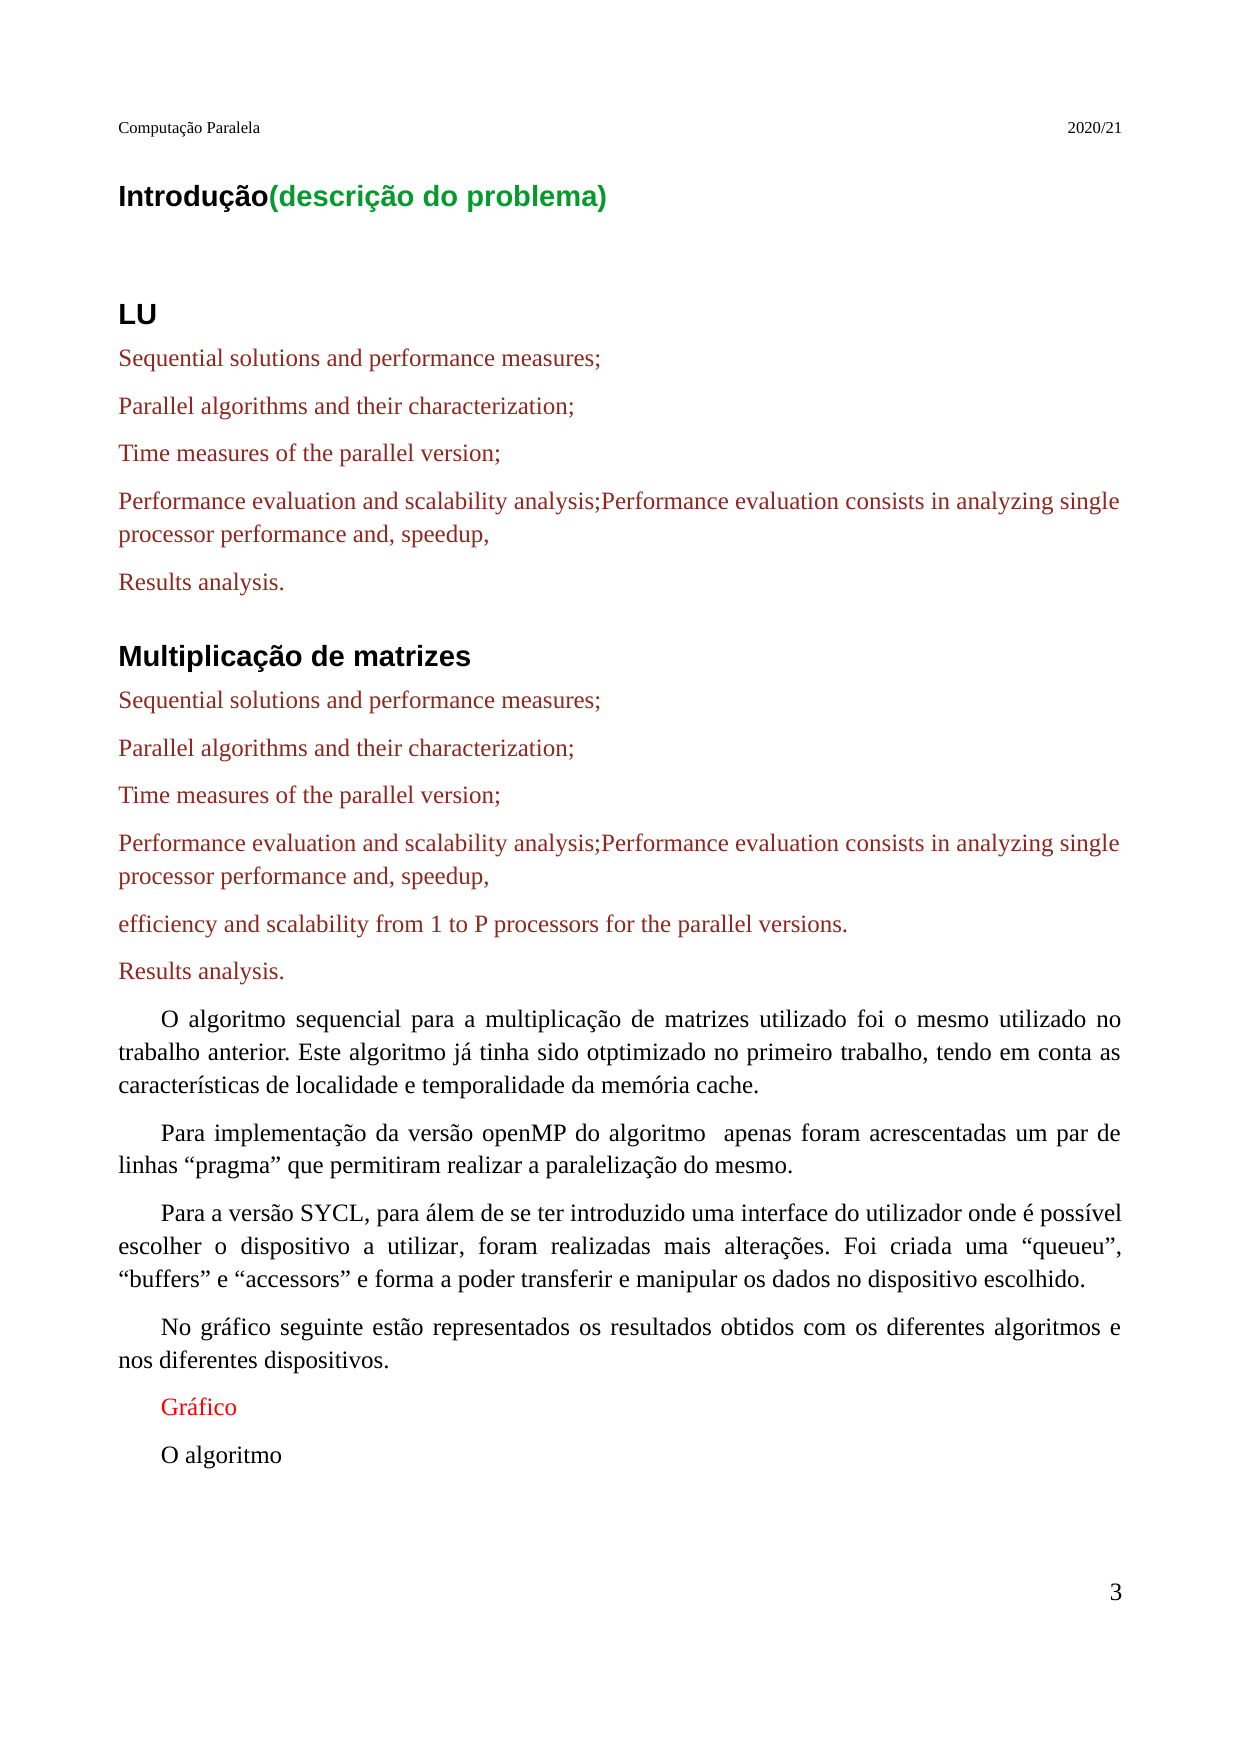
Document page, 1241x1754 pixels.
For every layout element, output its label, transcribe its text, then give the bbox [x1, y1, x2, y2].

text Performance evaluation and scalability analysis;Performance evaluation consists in analyzing single processor performance and, speedup, [118, 486, 1122, 548]
text Para implementação da versão openMP do algoritmo apenas foram acrescentadas um par de linhas “pragma” que permitiram realizar a paralelização do mesmo. [118, 1118, 1122, 1179]
subtitle Multiplicação de matrizes [118, 639, 1122, 673]
text Para a versão SYCL, para álem de se ter introduzido uma interface do utilizador onde é possível escolher o dispositivo a utilizar, foram realizadas mais alterações. Foi criada uma “queueu”, “buffers” e “accessors” e forma a poder transferir e manipular os dados no dispositivo escolhido. [118, 1198, 1122, 1293]
text Parallel algorithms and their characterization; [118, 733, 1122, 762]
text Time measures of the parallel version; [118, 781, 1122, 809]
text O algoritmo [118, 1440, 1122, 1469]
text No gráfico seguinte estão representados os resultados obtidos com os diferentes algoritmos e nos diferentes dispositivos. [118, 1312, 1122, 1374]
subtitle LU [118, 297, 1122, 331]
text Performance evaluation and scalability analysis;Performance evaluation consists in analyzing single processor performance and, speedup, [118, 828, 1122, 890]
subtitle Introdução(descrição do problema) [118, 178, 1122, 212]
text Sequential solutions and performance measures; [118, 343, 1122, 372]
text Time measures of the parallel version; [118, 438, 1122, 467]
text efficiency and scalability from 1 to P processors for the parallel versions. [118, 909, 1122, 937]
text Gráfico [118, 1392, 1122, 1421]
text Sequential solutions and performance measures; [118, 685, 1122, 714]
text Parallel algorithms and their characterization; [118, 391, 1122, 419]
text Results analysis. [118, 567, 1122, 595]
text O algoritmo sequencial para a multiplicação de matrizes utilizado foi o mesmo utilizado no trabalho anterior. Este algoritmo já tinha sido otptimizado no primeiro trabalho, tendo em conta as características de localidade e temporalidade da memória cache. [118, 1004, 1122, 1099]
text Results analysis. [118, 956, 1122, 985]
